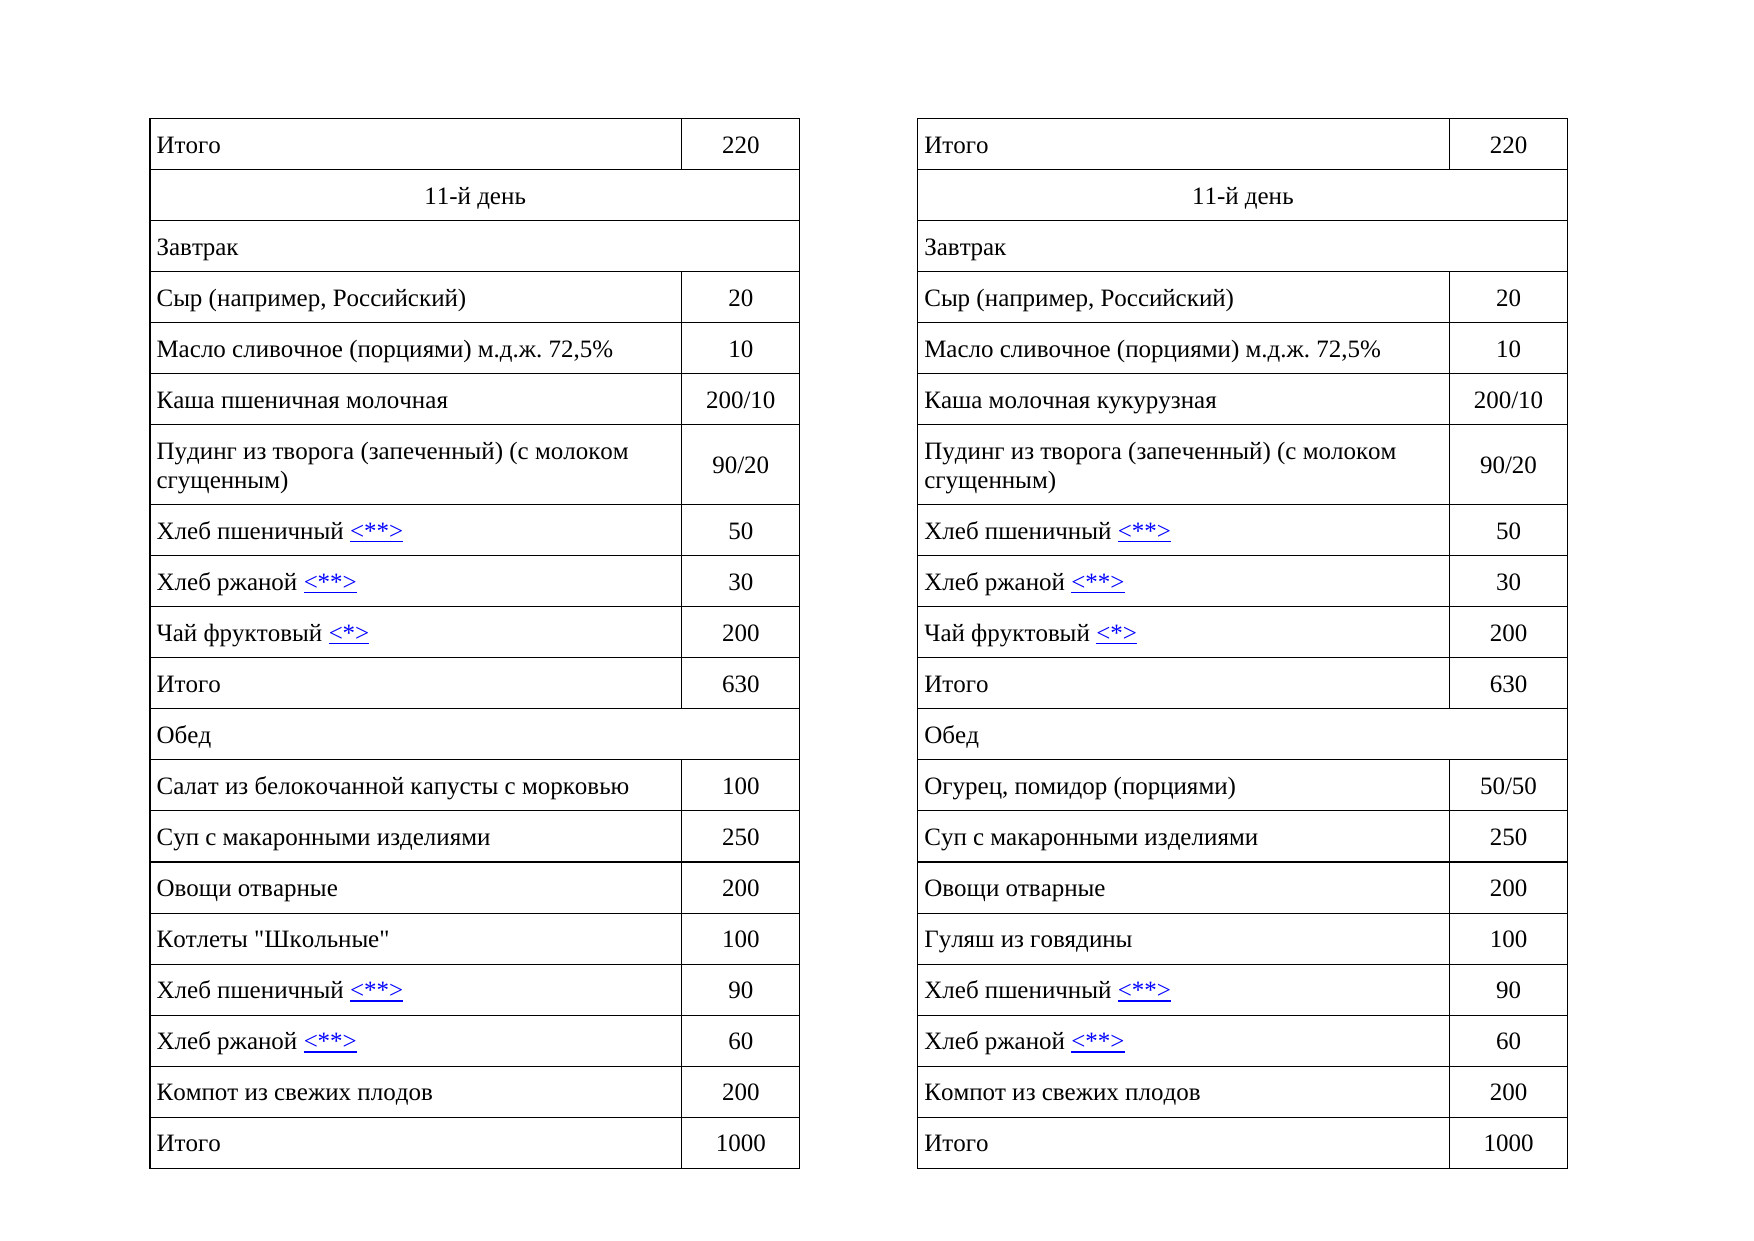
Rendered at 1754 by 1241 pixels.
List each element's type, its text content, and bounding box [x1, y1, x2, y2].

table_cell Суп с макаронными изделиями [151, 811, 681, 861]
table_cell Компот из свежих плодов [918, 1067, 1449, 1117]
table_cell 200/10 [1450, 374, 1567, 424]
table_cell 100 [682, 914, 799, 963]
table_cell Обед [918, 709, 1567, 759]
table_cell Сыр (например, Российский) [918, 272, 1449, 322]
table_cell Завтрак [918, 221, 1567, 271]
table_cell Хлеб пшеничный <**> [918, 965, 1449, 1014]
table_cell 250 [682, 811, 799, 861]
table_cell Завтрак [151, 221, 799, 271]
table_cell Хлеб ржаной <**> [151, 556, 681, 606]
table_cell 250 [1450, 811, 1567, 861]
table_cell Овощи отварные [918, 863, 1449, 912]
table_cell Салат из белокочанной капусты с морковью [151, 760, 681, 810]
table_cell Хлеб пшеничный <**> [918, 505, 1449, 555]
table_cell 30 [1450, 556, 1567, 606]
table_cell 200 [1450, 1067, 1567, 1117]
table_cell 200 [1450, 607, 1567, 657]
table_cell 100 [682, 760, 799, 810]
table_cell Итого [918, 658, 1449, 708]
table_cell Компот из свежих плодов [151, 1067, 681, 1117]
table_cell Суп с макаронными изделиями [918, 811, 1449, 861]
table_cell 90/20 [1450, 425, 1567, 504]
table_cell Каша молочная кукурузная [918, 374, 1449, 424]
table_cell Итого [151, 658, 681, 708]
table_cell Пудинг из творога (запеченный) (с молоком сгущенным) [151, 425, 681, 504]
table_cell 200 [682, 863, 799, 912]
table_cell 90 [1450, 965, 1567, 1014]
table_cell Сыр (например, Российский) [151, 272, 681, 322]
table_cell Масло сливочное (порциями) м.д.ж. 72,5% [918, 323, 1449, 373]
table_cell Итого [151, 1118, 681, 1168]
table_cell 630 [1450, 658, 1567, 708]
table_cell Гуляш из говядины [918, 914, 1449, 963]
table_cell 200 [682, 607, 799, 657]
table_cell 11-й день [918, 170, 1567, 220]
table_cell 50 [1450, 505, 1567, 555]
table_cell Овощи отварные [151, 863, 681, 912]
table_cell Пудинг из творога (запеченный) (с молоком сгущенным) [918, 425, 1449, 504]
table_cell 10 [682, 323, 799, 373]
table_cell 30 [682, 556, 799, 606]
table_cell Обед [151, 709, 799, 759]
table_cell Чай фруктовый <*> [918, 607, 1449, 657]
table_cell 20 [1450, 272, 1567, 322]
table_cell Масло сливочное (порциями) м.д.ж. 72,5% [151, 323, 681, 373]
table_cell 1000 [682, 1118, 799, 1168]
table_cell 200 [682, 1067, 799, 1117]
table_cell 10 [1450, 323, 1567, 373]
table_cell Хлеб ржаной <**> [918, 1016, 1449, 1066]
table_cell 1000 [1450, 1118, 1567, 1168]
table_cell Хлеб ржаной <**> [918, 556, 1449, 606]
table_cell 11-й день [151, 170, 799, 220]
table_cell Итого [918, 119, 1449, 169]
table_cell 90/20 [682, 425, 799, 504]
table_cell 220 [1450, 119, 1567, 169]
table_cell 50/50 [1450, 760, 1567, 810]
table_cell 200/10 [682, 374, 799, 424]
table_cell Итого [151, 119, 681, 169]
table_cell 220 [682, 119, 799, 169]
table_cell Чай фруктовый <*> [151, 607, 681, 657]
table_cell 50 [682, 505, 799, 555]
table_cell 100 [1450, 914, 1567, 963]
table_cell Хлеб пшеничный <**> [151, 965, 681, 1014]
table_cell Хлеб ржаной <**> [151, 1016, 681, 1066]
table_cell Хлеб пшеничный <**> [151, 505, 681, 555]
table_cell 60 [1450, 1016, 1567, 1066]
table_cell Котлеты "Школьные" [151, 914, 681, 963]
table_cell 60 [682, 1016, 799, 1066]
table_cell 200 [1450, 863, 1567, 912]
table_cell 630 [682, 658, 799, 708]
table_cell Каша пшеничная молочная [151, 374, 681, 424]
table_cell Огурец, помидор (порциями) [918, 760, 1449, 810]
table_cell Итого [918, 1118, 1449, 1168]
table_cell 20 [682, 272, 799, 322]
table_cell 90 [682, 965, 799, 1014]
